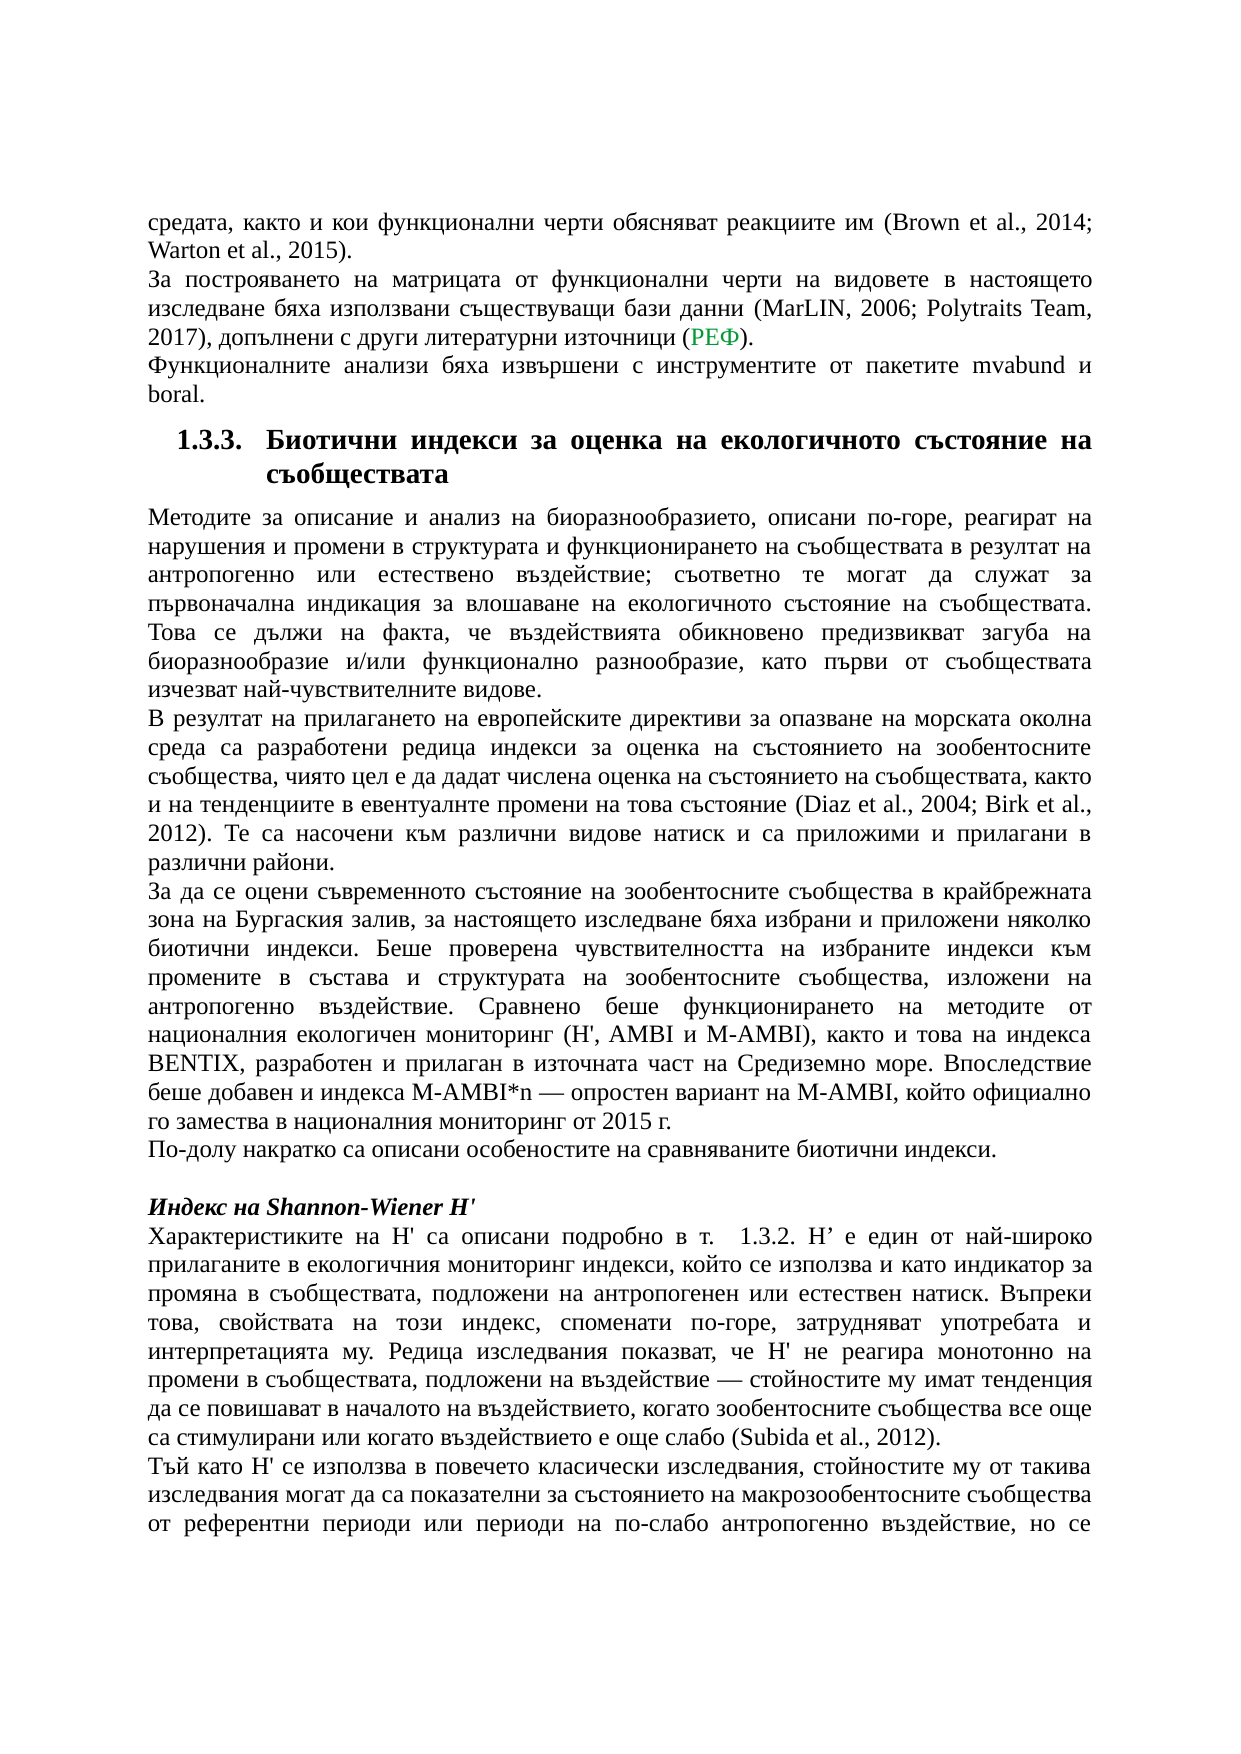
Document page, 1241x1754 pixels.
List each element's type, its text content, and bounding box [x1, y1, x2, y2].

text В резултат на прилагането на европейските директиви за опазване на морската околна среда са разработени редица индекси за оценка на състоянието на зообентосните съобщества, чиято цел е да дадат числена оценка на състоянието на съобществата, както и на тенденциите в евентуалнте промени на това състояние (Diaz et al., 2004; Birk et al., 2012). Те са насочени към различни видове натиск и са приложими и прилагани в различни райони. [148, 703, 1093, 876]
text Характеристиките на H' са описани подробно в т. 1.3.2. H’ е един от най-широко прилаганите в екологичния мониторинг индекси, който се използва и като индикатор за промяна в съобществата, подложени на антропогенен или естествен натиск. Въпреки това, свойствата на този индекс, споменати по-горе, затрудняват употребата и интерпретацията му. Редица изследвания показват, че H' не реагира монотонно на промени в съобществата, подложени на въздействие — стойностите му имат тенденция да се повишават в началото на въздействието, когато зообентосните съобщества все още са стимулирани или когато въздействието е още слабо (Subida et al., 2012). [148, 1221, 1093, 1451]
text Тъй като H' се използва в повечето класически изследвания, стойностите му от такива изследвания могат да са показателни за състоянието на макрозообентосните съобщества от референтни периоди или периоди на по-слабо антропогенно въздействие, но се [148, 1451, 1093, 1537]
text Индекс на Shannon-Wiener H' [148, 1192, 1093, 1221]
text По-долу накратко са описани особеностите на сравняваните биотични индекси. [148, 1134, 1093, 1163]
text Функционалните анализи бяха извършени с инструментите от пакетите mvabund и boral. [148, 350, 1093, 408]
text За да се оцени съвременното състояние на зообентосните съобщества в крайбрежната зона на Бургаския залив, за настоящето изследване бяха избрани и приложени няколко биотични индекси. Беше проверена чувствителността на избраните индекси към промените в състава и структурата на зообентосните съобщества, изложени на антропогенно въздействие. Сравнено беше функционирането на методите от националния екологичен мониторинг (H', AMBI и M-AMBI), както и това на индекса BENTIX, разработен и прилаган в източната част на Средиземно море. Впоследствие беше добавен и индекса M-AMBI*n — опростен вариант на M-AMBI, който официално го замества в националния мониторинг от 2015 г. [148, 876, 1093, 1134]
text средата, както и кои функционални черти обясняват реакциите им (Brown et al., 2014; Warton et al., 2015). [148, 207, 1093, 264]
subtitle Биотични индекси за оценка на екологичното състояние на съобществата [242, 422, 1093, 489]
text За построяването на матрицата от функционални черти на видовете в настоящето изследване бяха използвани съществуващи бази данни (MarLIN, 2006; Polytraits Team, 2017), допълнени с други литературни източници (РЕФ). [148, 264, 1093, 350]
text Методите за описание и анализ на биоразнообразието, описани по-горе, реагират на нарушения и промени в структурата и функционирането на съобществата в резултат на антропогенно или естествено въздействие; съответно те могат да служат за първоначална индикация за влошаване на екологичното състояние на съобществата. Това се дължи на факта, че въздействията обикновено предизвикват загуба на биоразнообразие и/или функционално разнообразие, като първи от съобществата изчезват най-чувствителните видове. [148, 502, 1093, 703]
